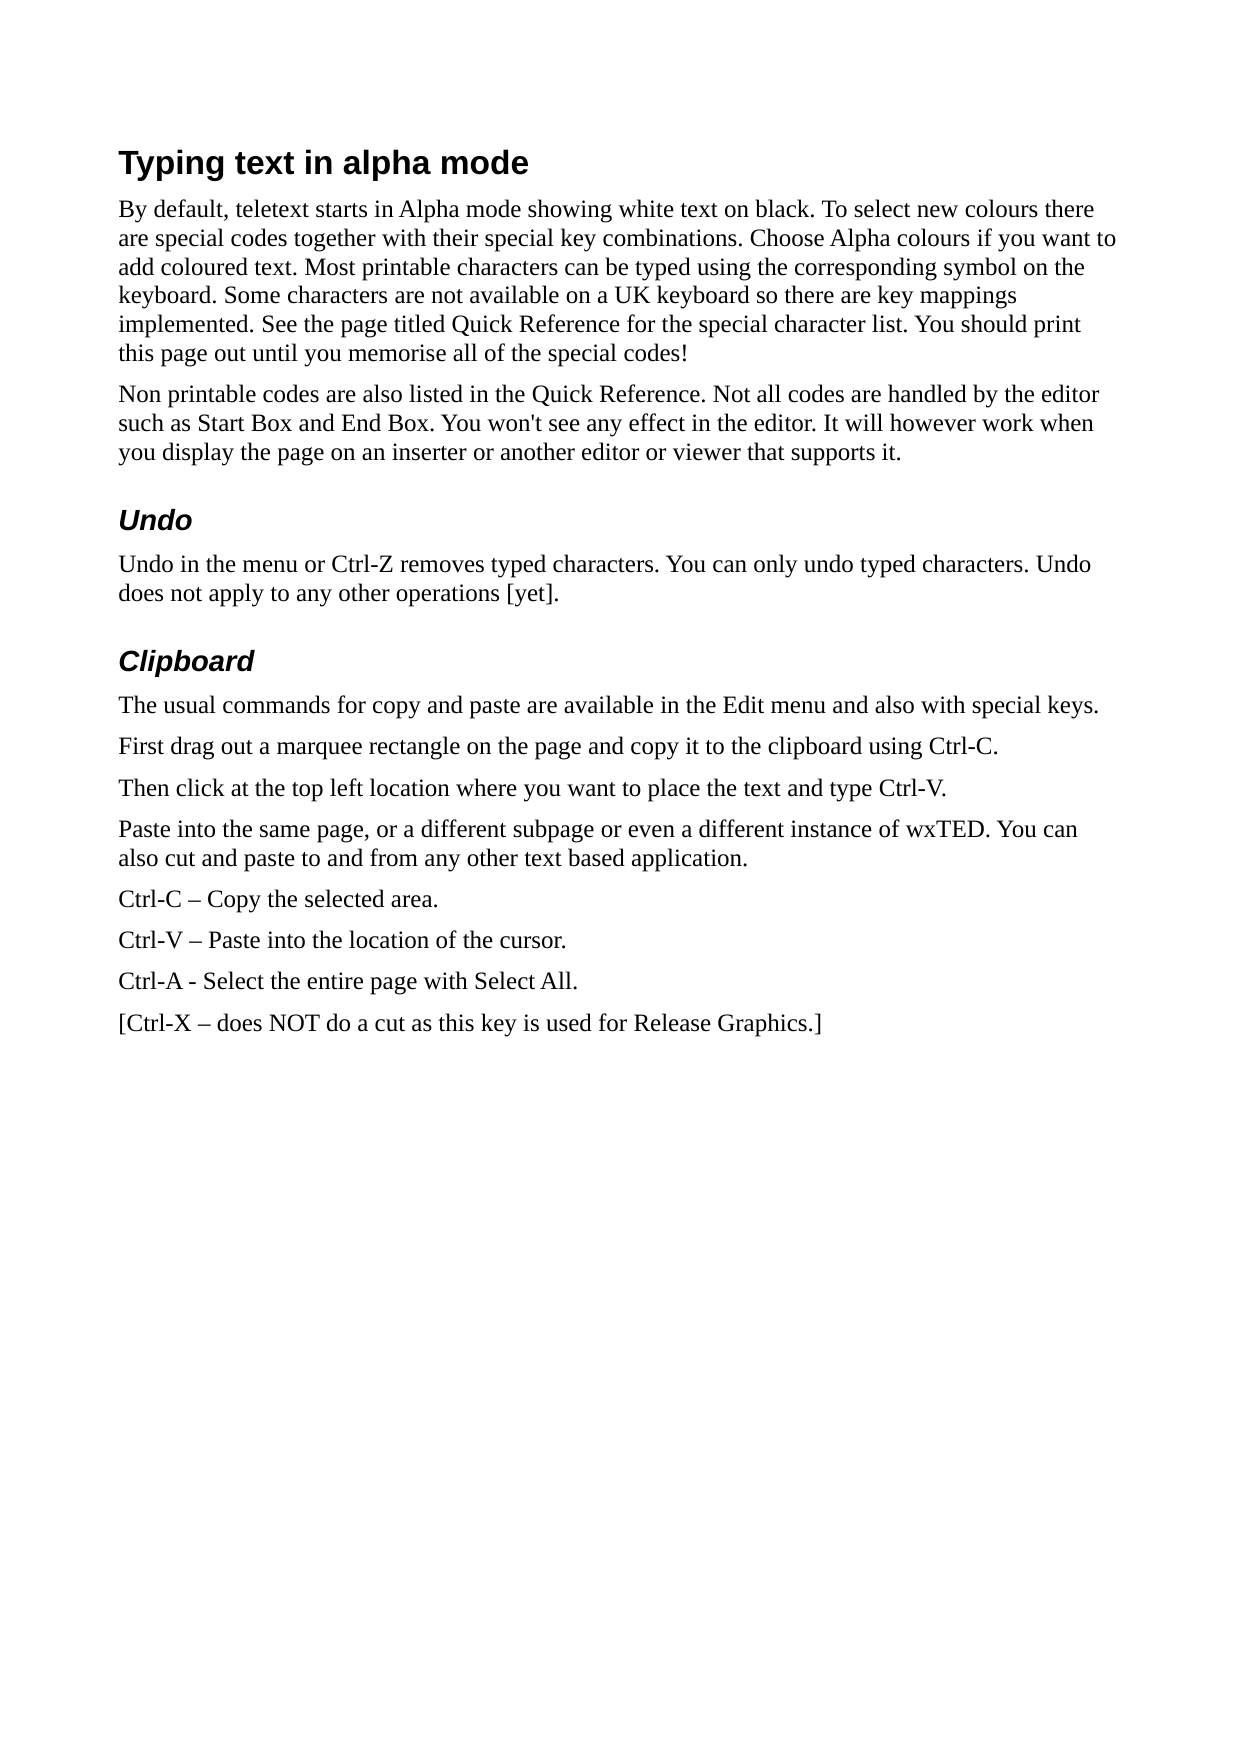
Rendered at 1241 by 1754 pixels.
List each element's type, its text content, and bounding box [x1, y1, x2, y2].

text Non printable codes are also listed in the Quick Reference. Not all codes are handled by the editor such as Start Box and End Box. You won't see any effect in the editor. It will however work when you display the page on an inserter or another editor or viewer that supports it. [118, 379, 1122, 466]
text By default, teletext starts in Alpha mode showing white text on black. To select new colours there are special codes together with their special key combinations. Choose Alpha colours if you want to add coloured text. Most printable characters can be typed using the corresponding symbol on the keyboard. Some characters are not available on a UK keyboard so there are key mappings implemented. See the page titled Quick Reference for the special character list. You should print this page out until you memorise all of the special codes! [118, 194, 1122, 367]
text Undo in the menu or Ctrl-Z removes typed characters. You can only undo typed characters. Undo does not apply to any other operations [yet]. [118, 549, 1122, 607]
text The usual commands for copy and paste are available in the Edit menu and also with special keys. [118, 690, 1122, 719]
text [Ctrl-X – does NOT do a cut as this key is used for Release Graphics.] [118, 1008, 1122, 1036]
text Ctrl-A - Select the entire page with Select All. [118, 966, 1122, 995]
subtitle Undo [118, 503, 1122, 537]
text First drag out a marquee rectangle on the page and copy it to the clipboard using Ctrl-C. [118, 731, 1122, 760]
text Paste into the same page, or a different subpage or even a different instance of wxTED. You can also cut and paste to and from any other text based application. [118, 814, 1122, 871]
text Ctrl-C – Copy the selected area. [118, 884, 1122, 913]
subtitle Typing text in alpha mode [118, 143, 1122, 182]
text Then click at the top left location where you want to place the text and type Ctrl-V. [118, 773, 1122, 801]
subtitle Clipboard [118, 644, 1122, 678]
text Ctrl-V – Paste into the location of the cursor. [118, 925, 1122, 954]
